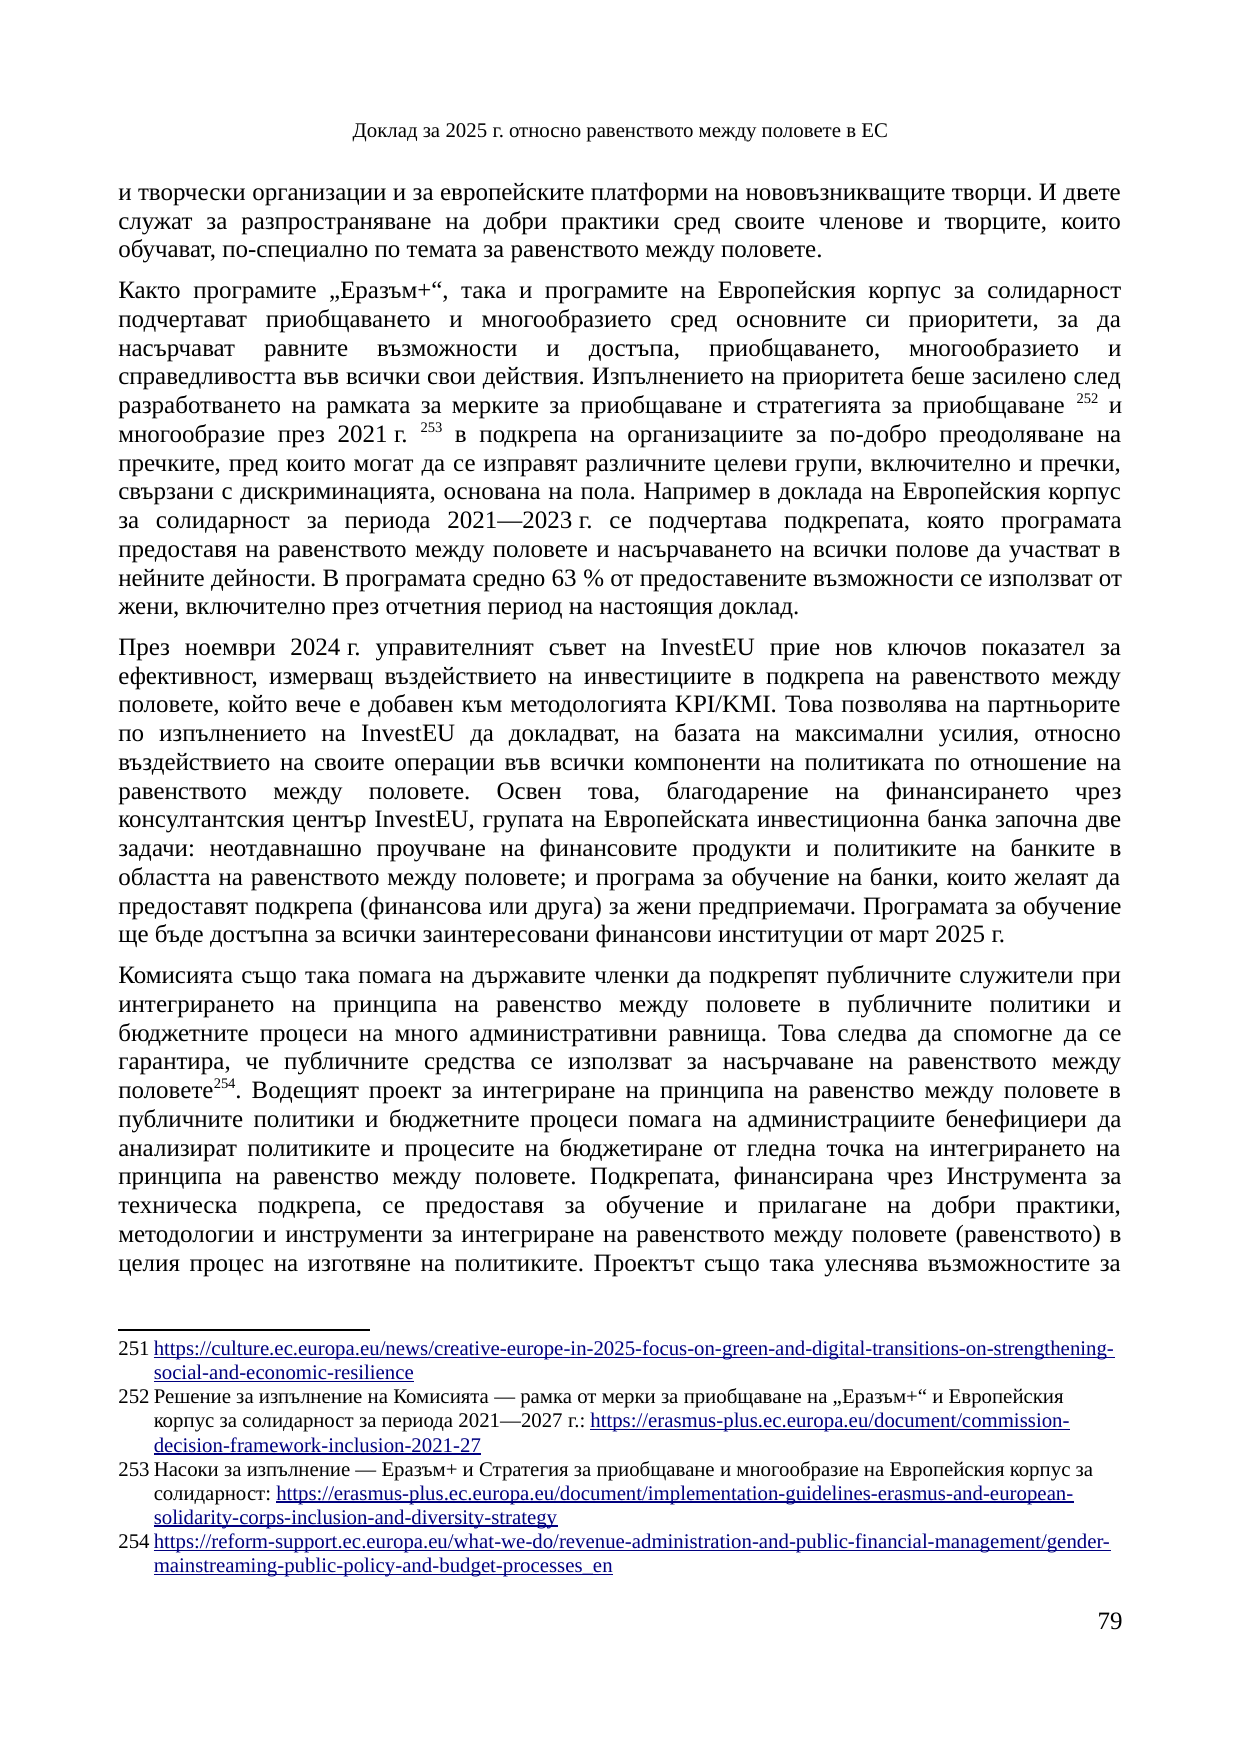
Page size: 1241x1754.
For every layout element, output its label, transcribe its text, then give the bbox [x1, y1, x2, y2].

text Решение за изпълнение на Комисията — рамка от мерки за приобщаване на „Еразъм+“ и Европейския корпус за солидарност за периода 2021—2027 г.: https://erasmus-plus.ec.europa.eu/document/commission-decision-framework-inclusion-2021-27 [118, 1384, 1122, 1457]
text Както програмите „Еразъм+“, така и програмите на Европейския корпус за солидарност подчертават приобщаването и многообразието сред основните си приоритети, за да насърчават равните възможности и достъпа, приобщаването, многообразието и справедливостта във всички свои действия. Изпълнението на приоритета беше засилено след разработването на рамката за мерките за приобщаване и стратегията за приобщаване и многообразие през 2021 г. в подкрепа на организациите за по-добро преодоляване на пречките, пред които могат да се изправят различните целеви групи, включително и пречки, свързани с дискриминацията, основана на пола. Например в доклада на Европейския корпус за солидарност за периода 2021—2023 г. се подчертава подкрепата, която програмата предоставя на равенството между половете и насърчаването на всички полове да участват в нейните дейности. В програмата средно 63 % от предоставените възможности се използват от жени, включително през отчетния период на настоящия доклад. [118, 275, 1122, 620]
text Комисията също така помага на държавите членки да подкрепят публичните служители при интегрирането на принципа на равенство между половете в публичните политики и бюджетните процеси на много административни равнища. Това следва да спомогне да се гарантира, че публичните средства се използват за насърчаване на равенството между половете. Водещият проект за интегриране на принципа на равенство между половете в публичните политики и бюджетните процеси помага на администрациите бенефициери да анализират политиките и процесите на бюджетиране от гледна точка на интегрирането на принципа на равенство между половете. Подкрепата, финансирана чрез Инструмента за техническа подкрепа, се предоставя за обучение и прилагане на добри практики, методологии и инструменти за интегриране на равенството между половете (равенството) в целия процес на изготвяне на политиките. Проектът също така улеснява възможностите за [118, 960, 1122, 1276]
text и творчески организации и за европейските платформи на нововъзникващите творци. И двете служат за разпространяване на добри практики сред своите членове и творците, които обучават, по-специално по темата за равенството между половете. [118, 177, 1122, 263]
text През ноември 2024 г. управителният съвет на InvestEU прие нов ключов показател за ефективност, измерващ въздействието на инвестициите в подкрепа на равенството между половете, който вече е добавен към методологията KPI/KMI. Това позволява на партньорите по изпълнението на InvestEU да докладват, на базата на максимални усилия, относно въздействието на своите операции във всички компоненти на политиката по отношение на равенството между половете. Освен това, благодарение на финансирането чрез консултантския център InvestEU, групата на Европейската инвестиционна банка започна две задачи: неотдавнашно проучване на финансовите продукти и политиките на банките в областта на равенството между половете; и програма за обучение на банки, които желаят да предоставят подкрепа (финансова или друга) за жени предприемачи. Програмата за обучение ще бъде достъпна за всички заинтересовани финансови институции от март 2025 г. [118, 632, 1122, 948]
text https://reform-support.ec.europa.eu/what-we-do/revenue-administration-and-public-financial-management/gender-mainstreaming-public-policy-and-budget-processes_en [118, 1529, 1122, 1577]
text https://culture.ec.europa.eu/news/creative-europe-in-2025-focus-on-green-and-digital-transitions-on-strengthening-social-and-economic-resilience [118, 1336, 1122, 1384]
text Насоки за изпълнение — Еразъм+ и Стратегия за приобщаване и многообразие на Европейския корпус за солидарност: https://erasmus-plus.ec.europa.eu/document/implementation-guidelines-erasmus-and-european-solidarity-corps-inclusion-and-diversity-strategy [118, 1457, 1122, 1529]
